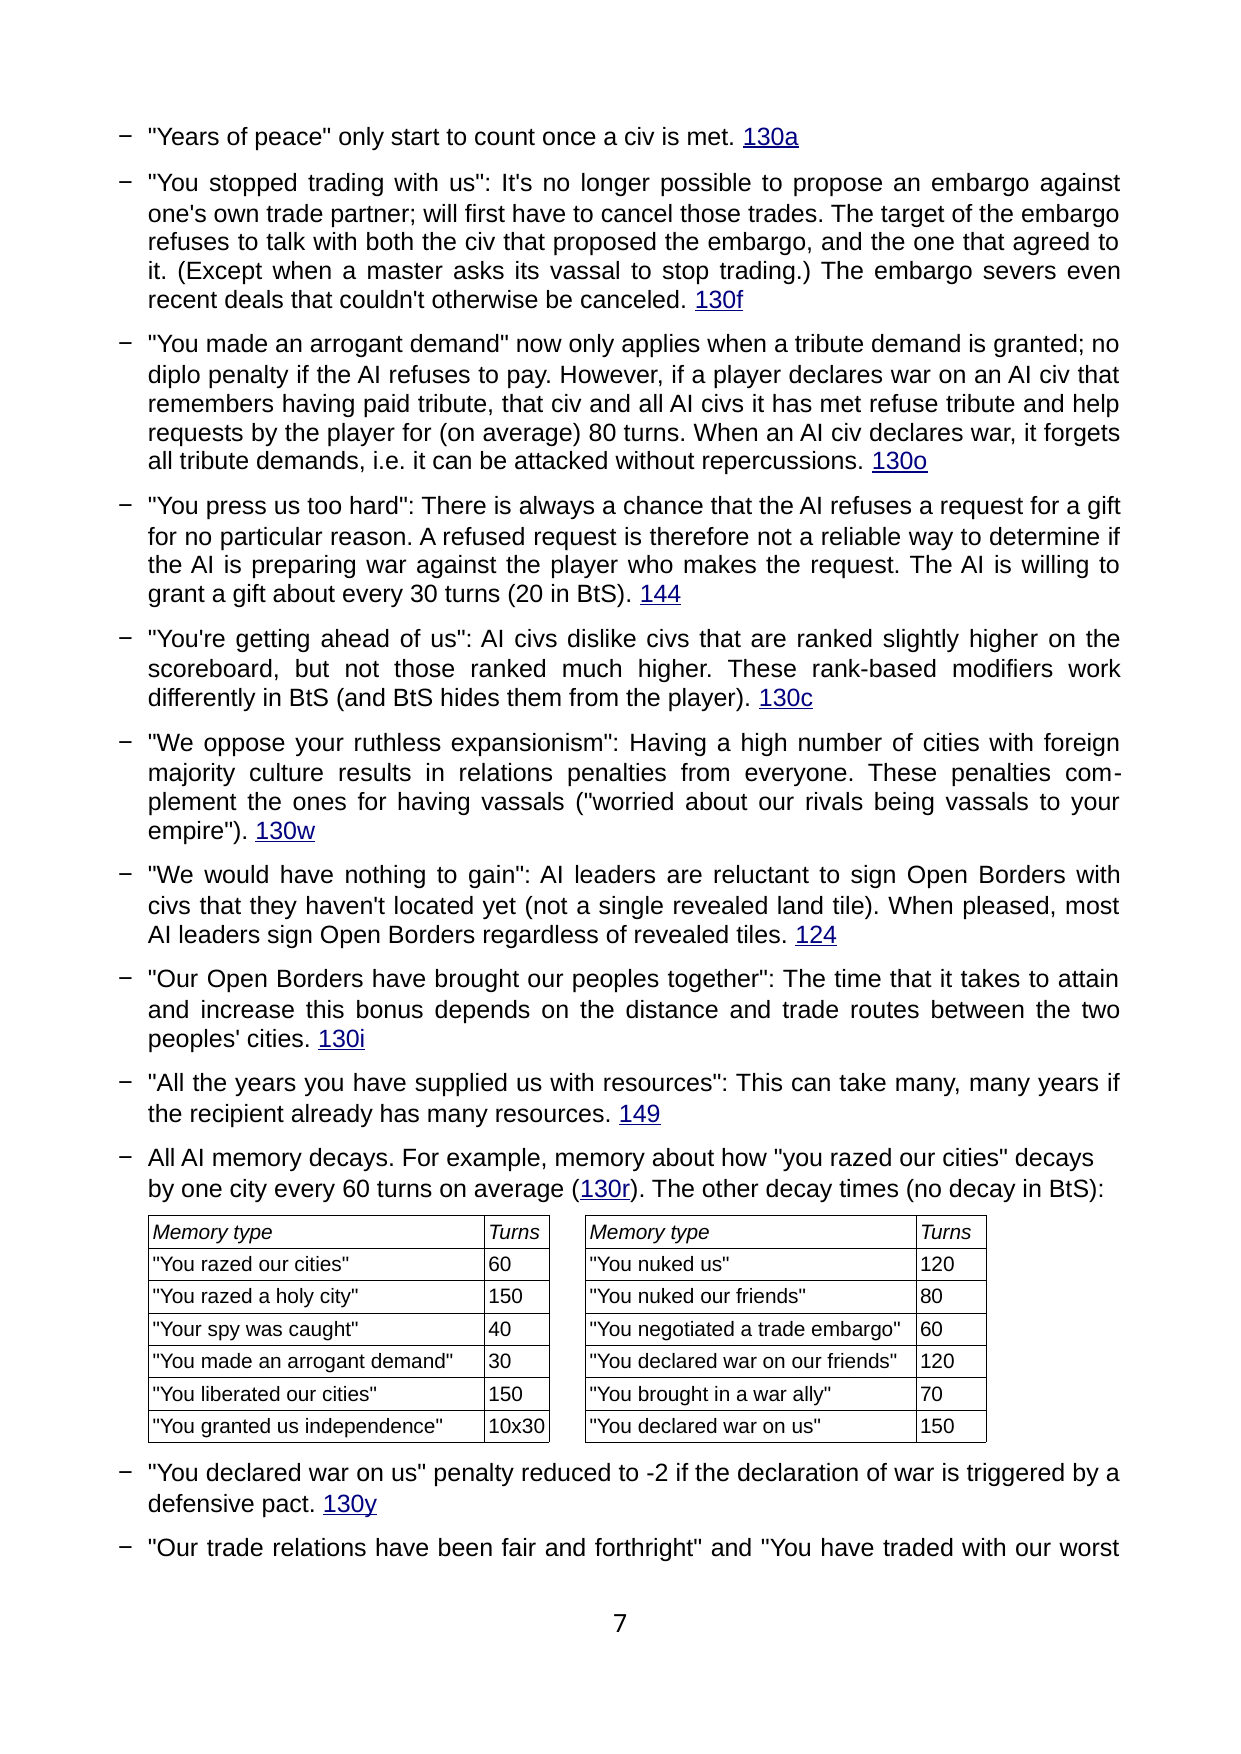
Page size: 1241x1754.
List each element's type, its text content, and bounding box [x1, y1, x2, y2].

table_cell 150 [917, 1411, 986, 1442]
table_cell 60 [485, 1249, 549, 1280]
table_cell [118, 1313, 148, 1345]
table_cell 120 [917, 1249, 986, 1280]
table_cell "You granted us independence" [149, 1411, 484, 1442]
table_cell [550, 1410, 585, 1442]
table_cell [118, 1345, 148, 1377]
table_cell "Your spy was caught" [149, 1314, 484, 1345]
list "You declared war on us" penalty reduced to -2 if the declaration of war is triggered by a defensive pact. 130y [118, 1454, 1122, 1517]
table_cell [550, 1248, 585, 1280]
table_cell 80 [917, 1281, 986, 1312]
list All AI memory decays. For example, memory about how "you razed our cities" decays by one city every 60 turns on average (130r). The other decay times (no decay in BtS): [118, 1140, 1122, 1203]
list "All the years you have supplied us with resources": This can take many, many years if the recipient already has many resources. 149 [118, 1065, 1122, 1128]
table_header Turns [485, 1216, 549, 1248]
table_cell [118, 1410, 148, 1442]
table_cell 10x30 [485, 1411, 549, 1442]
list "You're getting ahead of us": AI civs dislike civs that are ranked slightly higher on the scoreboard, but not those ranked much higher. These rank-based modifiers work differently in BtS (and BtS hides them from the player). 130c [118, 620, 1122, 712]
table_cell "You made an arrogant demand" [149, 1346, 484, 1377]
table_cell [550, 1280, 585, 1312]
table_cell 40 [485, 1314, 549, 1345]
table_cell "You declared war on our friends" [586, 1346, 916, 1377]
table_cell [550, 1313, 585, 1345]
table_header Memory type [149, 1216, 484, 1248]
table_cell [118, 1248, 148, 1280]
list "You stopped trading with us": It's no longer possible to propose an embargo against one's own trade partner; will first have to cancel those trades. The target of the embargo refuses to talk with both the civ that proposed the embargo, and the one that agreed to it. (Except when a master asks its vassal to stop trading.) The embargo severs even recent deals that couldn't otherwise be canceled. 130f [118, 164, 1122, 314]
table_cell [550, 1345, 585, 1377]
table_cell 150 [485, 1281, 549, 1312]
table_cell 30 [485, 1346, 549, 1377]
list "Our Open Borders have brought our peoples together": The time that it takes to attain and increase this bonus depends on the distance and trade routes between the two peoples' cities. 130i [118, 961, 1122, 1052]
table_cell 120 [917, 1346, 986, 1377]
table_header [550, 1215, 585, 1248]
table_header [118, 1215, 148, 1248]
table_cell [550, 1377, 585, 1409]
list "Our trade relations have been fair and forthright" and "You have traded with our worst [118, 1530, 1122, 1564]
table_header Memory type [586, 1216, 916, 1248]
table_header Turns [917, 1216, 986, 1248]
table_cell "You nuked us" [586, 1249, 916, 1280]
list "You made an arrogant demand" now only applies when a tribute demand is granted; no diplo penalty if the AI refuses to pay. However, if a player declares war on an AI civ that remembers having paid tribute, that civ and all AI civs it has met refuse tribute and help requests by the player for (on average) 80 turns. When an AI civ declares war, it forgets all tribute demands, i.e. it can be attacked without repercussions. 130o [118, 326, 1122, 475]
table_cell "You razed our cities" [149, 1249, 484, 1280]
list "We oppose your ruthless expansionism": Having a high number of cities with foreign majority culture results in relations penalties from everyone. These penalties com­plement the ones for having vassals ("worried about our rivals being vassals to your empire"). 130w [118, 724, 1122, 844]
table_cell "You brought in a war ally" [586, 1378, 916, 1409]
table_cell "You declared war on us" [586, 1411, 916, 1442]
list "Years of peace" only start to count once a civ is met. 130a [118, 118, 1122, 152]
table_cell "You negotiated a trade embargo" [586, 1314, 916, 1345]
table_cell "You nuked our friends" [586, 1281, 916, 1312]
table_cell 60 [917, 1314, 986, 1345]
list "You press us too hard": There is always a chance that the AI refuses a request for a gift for no particular reason. A refused request is therefore not a reliable way to determine if the AI is preparing war against the player who makes the request. The AI is willing to grant a gift about every 30 turns (20 in BtS). 144 [118, 487, 1122, 608]
table_cell [118, 1377, 148, 1409]
table_cell 150 [485, 1378, 549, 1409]
table_cell "You liberated our cities" [149, 1378, 484, 1409]
list "We would have nothing to gain": AI leaders are reluctant to sign Open Borders with civs that they haven't located yet (not a single revealed land tile). When pleased, most AI leaders sign Open Borders regardless of revealed tiles. 124 [118, 857, 1122, 948]
table_cell 70 [917, 1378, 986, 1409]
table_cell "You razed a holy city" [149, 1281, 484, 1312]
table_cell [118, 1280, 148, 1312]
